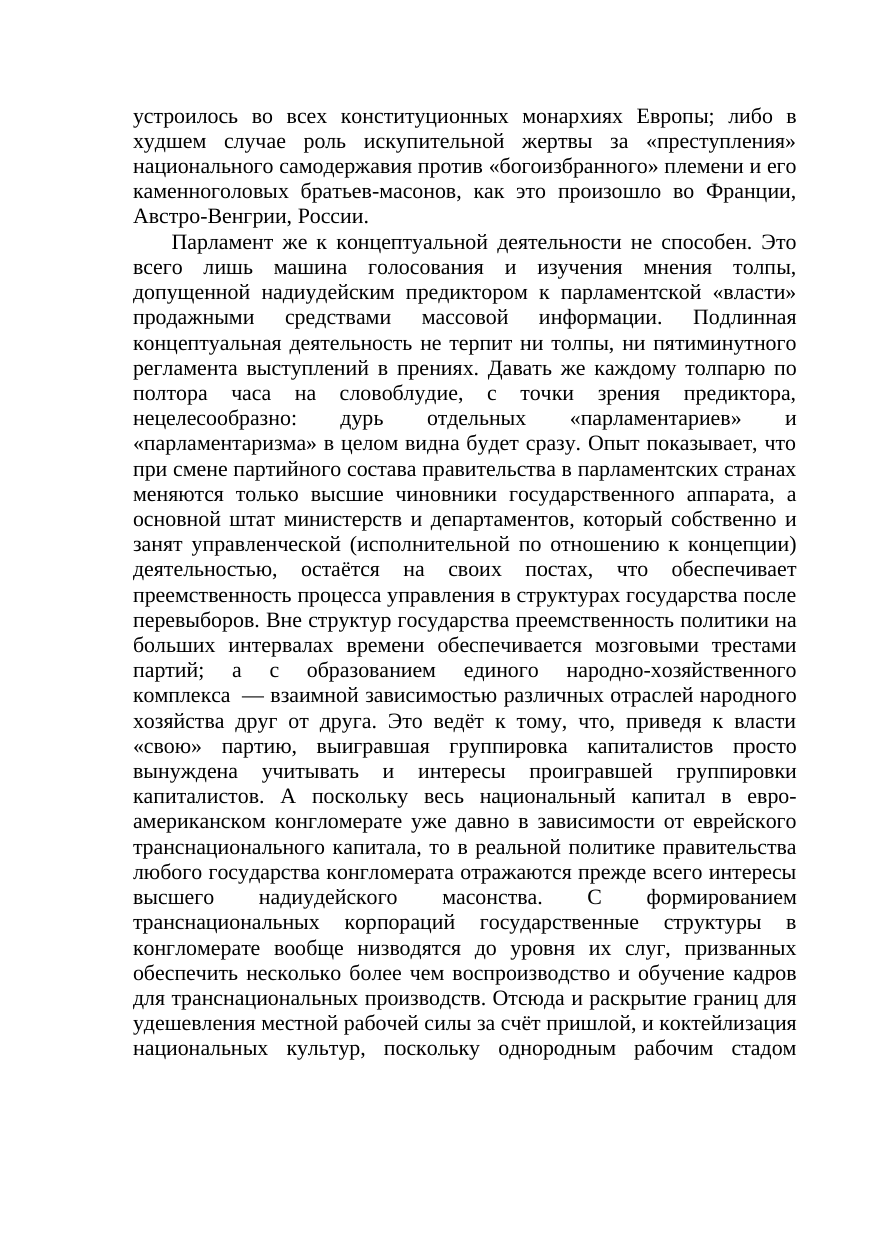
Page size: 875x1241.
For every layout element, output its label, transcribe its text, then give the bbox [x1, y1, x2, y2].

text Парламент же к концептуальной деятельности не способен. Это всего лишь машина голосования и изучения мнения толпы, допущенной надиудейским предиктором к парламентской «власти» продажными средствами массовой информации. Подлинная концептуальная деятельность не терпит ни толпы, ни пятиминутного регламента выступлений в прениях. Давать же каждому толпарю по полтора часа на словоблудие, с точки зрения предиктора, нецелесообразно: дурь отдельных «парламентариев» и «парламентаризма» в целом видна будет сразу. Опыт показывает, что при смене партийного состава правительства в парламентских странах меняются только высшие чиновники государственного аппарата, а основной штат министерств и департаментов, который собственно и занят управленческой (исполнительной по отношению к концепции) деятельностью, остаётся на своих постах, что обеспечивает преемственность процесса управления в структурах государства после перевыборов. Вне структур государства преемственность политики на больших интервалах времени обеспечивается мозговыми трестами партий; а с образованием единого народно-хозяйственного комплекса — взаимной зависимостью различных отраслей народного хозяйства друг от друга. Это ведёт к тому, что, приведя к власти «свою» партию, выигравшая группировка капиталистов просто вынуждена учитывать и интересы проигравшей группировки капиталистов. А поскольку весь национальный капитал в евро-американском конгломерате уже давно в зависимости от еврейского транснационального капитала, то в реальной политике правительства любого государства конгломерата отражаются прежде всего интересы высшего надиудейского масонства. С формированием транснациональных корпораций государственные структуры в конгломерате вообще низводятся до уровня их слуг, призванных обеспечить несколько более чем воспроизводство и обучение кадров для транснациональных производств. Отсюда и раскрытие границ для удешевления местной рабочей силы за счёт пришлой, и коктейлизация национальных культур, поскольку однородным рабочим стадом [133, 229, 797, 1061]
text устроилось во всех конституционных монархиях Европы; либо в худшем случае роль искупительной жертвы за «преступления» национального самодержавия против «богоизбранного» племени и его каменноголовых братьев-масонов, как это произошло во Франции, Австро-Венгрии, России. [133, 103, 797, 229]
